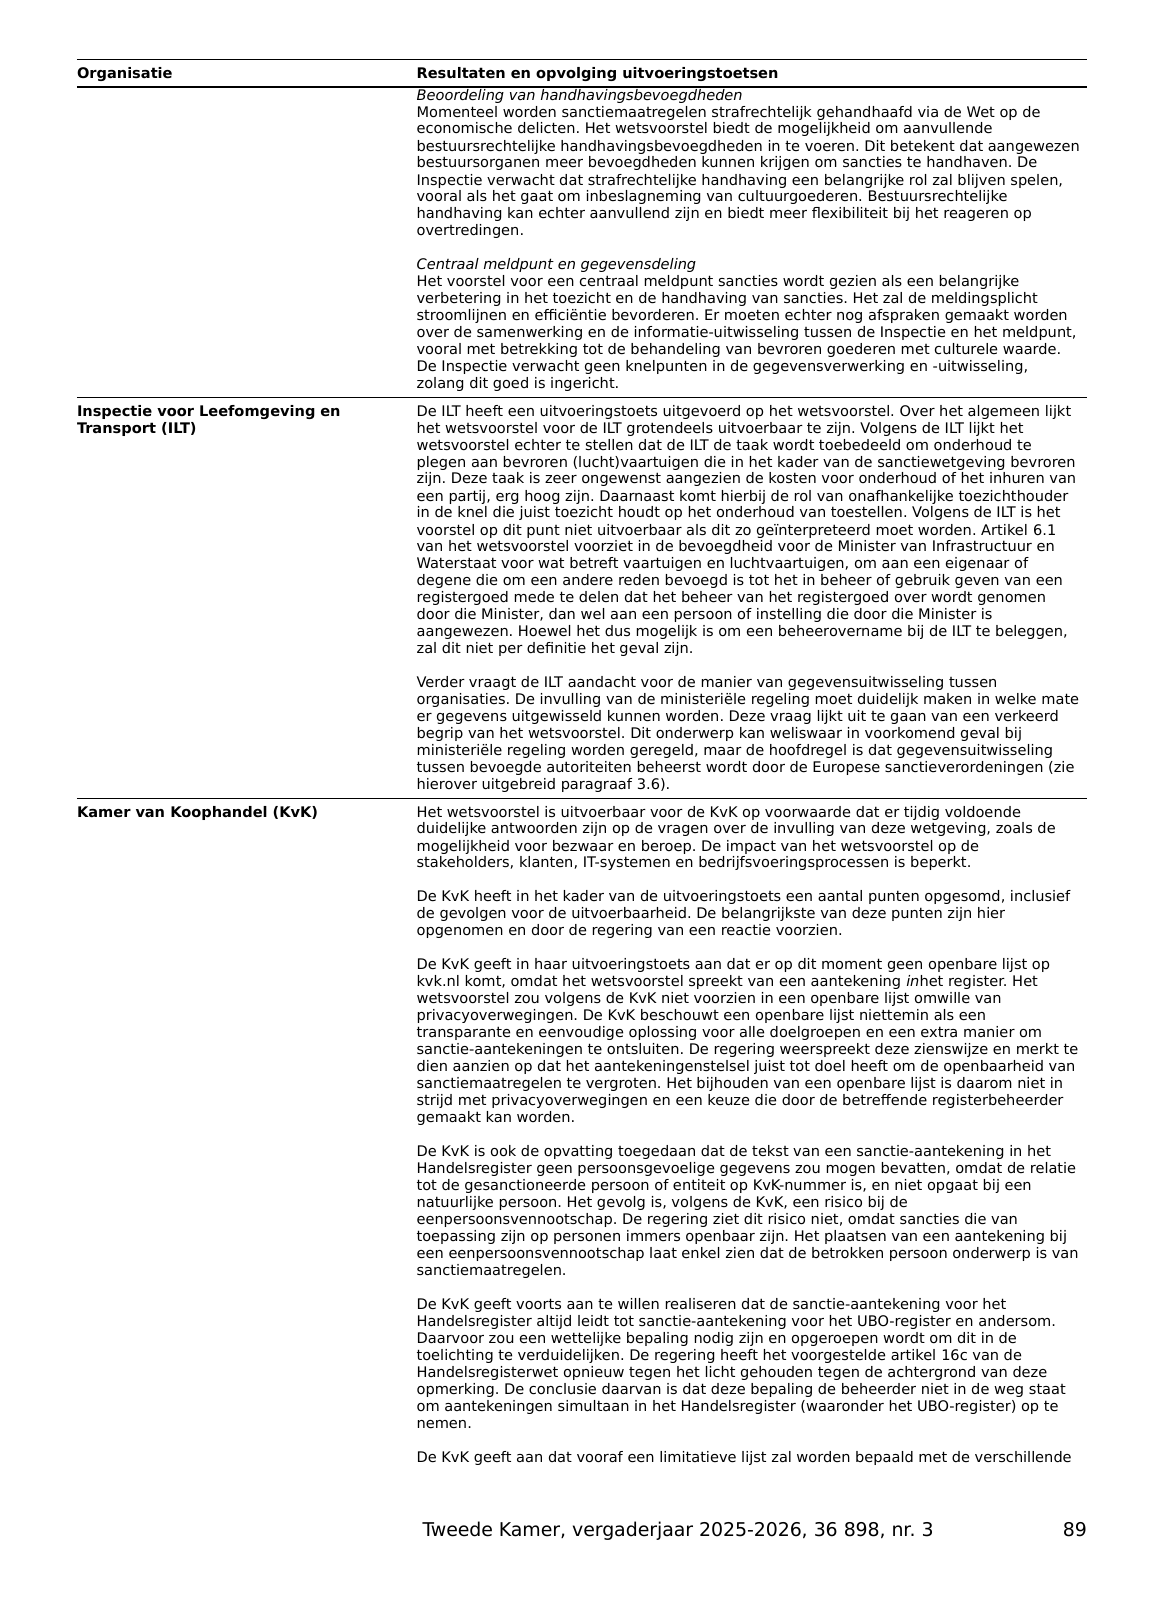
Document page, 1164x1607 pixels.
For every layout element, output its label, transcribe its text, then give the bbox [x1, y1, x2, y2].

table_cell [77, 104, 410, 239]
table_cell [77, 1143, 410, 1279]
table_cell [77, 939, 410, 956]
table_cell De KvK geeft voorts aan te willen realiseren dat de sanctie-aantekening voor het Handelsregister altijd leidt tot sanctie-aantekening voor het UBO-register en andersom. Daarvoor zou een wettelijke bepaling nodig zijn en opgeroepen wordt om dit in de toelichting te verduidelijken. De regering heeft het voorgestelde artikel 16c van de Handelsregisterwet opnieuw tegen het licht gehouden tegen de achtergrond van deze opmerking. De conclusie daarvan is dat deze bepaling de beheerder niet in de weg staat om aantekeningen simultaan in het Handelsregister (waaronder het UBO-register) op te nemen. [410, 1296, 1087, 1432]
table_cell De KvK geeft aan dat vooraf een limitatieve lijst zal worden bepaald met de verschillende [410, 1449, 1087, 1466]
table_cell [77, 1279, 410, 1296]
table_cell Momenteel worden sanctiemaatregelen strafrechtelijk gehandhaafd via de Wet op de economische delicten. Het wetsvoorstel biedt de mogelijkheid om aanvullende bestuursrechtelijke handhavingsbevoegdheden in te voeren. Dit betekent dat aangewezen bestuursorganen meer bevoegdheden kunnen krijgen om sancties te handhaven. De Inspectie verwacht dat strafrechtelijke handhaving een belangrijke rol zal blijven spelen, vooral als het gaat om inbeslagneming van cultuurgoederen. Bestuursrechtelijke handhaving kan echter aanvullend zijn en biedt meer flexibiliteit bij het reageren op overtredingen. [410, 104, 1087, 239]
table_cell De KvK is ook de opvatting toegedaan dat de tekst van een sanctie-aantekening in het Handelsregister geen persoonsgevoelige gegevens zou mogen bevatten, omdat de relatie tot de gesanctioneerde persoon of entiteit op KvK-nummer is, en niet opgaat bij een natuurlijke persoon. Het gevolg is, volgens de KvK, een risico bij de eenpersoonsvennootschap. De regering ziet dit risico niet, omdat sancties die van toepassing zijn op personen immers openbaar zijn. Het plaatsen van een aantekening bij een eenpersoonsvennootschap laat enkel zien dat de betrokken persoon onderwerp is van sanctiemaatregelen. [410, 1143, 1087, 1279]
table_cell [410, 1279, 1087, 1296]
table_cell [410, 1432, 1087, 1449]
table_cell [77, 888, 410, 939]
table_cell [77, 1432, 410, 1449]
table_cell Verder vraagt de ILT aandacht voor de manier van gegevensuitwisseling tussen organisaties. De invulling van de ministeriële regeling moet duidelijk maken in welke mate er gegevens uitgewisseld kunnen worden. Deze vraag lijkt uit te gaan van een verkeerd begrip van het wetsvoorstel. Dit onderwerp kan weliswaar in voorkomend geval bij ministeriële regeling worden geregeld, maar de hoofdregel is dat gegevensuitwisseling tussen bevoegde autoriteiten beheerst wordt door de Europese sanctieverordeningen (zie hierover uitgebreid paragraaf 3.6). [410, 674, 1087, 798]
table_cell [77, 273, 410, 397]
table_cell [77, 239, 410, 256]
table_cell Centraal meldpunt en gegevensdeling [410, 256, 1087, 273]
table_cell [410, 239, 1087, 256]
table_cell [77, 657, 410, 674]
table_cell De ILT heeft een uitvoeringstoets uitgevoerd op het wetsvoorstel. Over het algemeen lijkt het wetsvoorstel voor de ILT grotendeels uitvoerbaar te zijn. Volgens de ILT lijkt het wetsvoorstel echter te stellen dat de ILT de taak wordt toebedeeld om onderhoud te plegen aan bevroren (lucht)vaartuigen die in het kader van de sanctiewetgeving bevroren zijn. Deze taak is zeer ongewenst aangezien de kosten voor onderhoud of het inhuren van een partij, erg hoog zijn. Daarnaast komt hierbij de rol van onafhankelijke toezichthouder in de knel die juist toezicht houdt op het onderhoud van toestellen. Volgens de ILT is het voorstel op dit punt niet uitvoerbaar als dit zo geïnterpreteerd moet worden. Artikel 6.1 van het wetsvoorstel voorziet in de bevoegdheid voor de Minister van Infrastructuur en Waterstaat voor wat betreft vaartuigen en luchtvaartuigen, om aan een eigenaar of degene die om een andere reden bevoegd is tot het in beheer of gebruik geven van een registergoed mede te delen dat het beheer van het registergoed over wordt genomen door die Minister, dan wel aan een persoon of instelling die door die Minister is aangewezen. Hoewel het dus mogelijk is om een beheerovername bij de ILT te beleggen, zal dit niet per definitie het geval zijn. [410, 398, 1087, 657]
table_cell De KvK heeft in het kader van de uitvoeringstoets een aantal punten opgesomd, inclusief de gevolgen voor de uitvoerbaarheid. De belangrijkste van deze punten zijn hier opgenomen en door de regering van een reactie voorzien. [410, 888, 1087, 939]
table_cell [77, 674, 410, 798]
table_cell [77, 1126, 410, 1143]
table_cell [410, 657, 1087, 674]
table_cell [77, 256, 410, 273]
table_cell [77, 88, 410, 103]
table_cell [410, 939, 1087, 956]
table_cell [77, 956, 410, 1126]
table_cell Kamer van Koophandel (KvK) [77, 799, 410, 871]
table_cell [77, 1296, 410, 1432]
table_cell Beoordeling van handhavingsbevoegdheden [410, 88, 1087, 103]
table_cell Inspectie voor Leefomgeving en Transport (ILT) [77, 398, 410, 657]
table_header Resultaten en opvolging uitvoeringstoetsen [410, 60, 1087, 86]
table_cell Het voorstel voor een centraal meldpunt sancties wordt gezien als een belangrijke verbetering in het toezicht en de handhaving van sancties. Het zal de meldingsplicht stroomlijnen en efficiëntie bevorderen. Er moeten echter nog afspraken gemaakt worden over de samenwerking en de informatie-uitwisseling tussen de Inspectie en het meldpunt, vooral met betrekking tot de behandeling van bevroren goederen met culturele waarde. De Inspectie verwacht geen knelpunten in de gegevensverwerking en -uitwisseling, zolang dit goed is ingericht. [410, 273, 1087, 397]
table_header Organisatie [77, 60, 410, 86]
table_cell [77, 1449, 410, 1466]
table_cell De KvK geeft in haar uitvoeringstoets aan dat er op dit moment geen openbare lijst op kvk.nl komt, omdat het wetsvoorstel spreekt van een aantekening inhet register. Het wetsvoorstel zou volgens de KvK niet voorzien in een openbare lijst omwille van privacyoverwegingen. De KvK beschouwt een openbare lijst niettemin als een transparante en eenvoudige oplossing voor alle doelgroepen en een extra manier om sanctie-aantekeningen te ontsluiten. De regering weerspreekt deze zienswijze en merkt te dien aanzien op dat het aantekeningenstelsel juist tot doel heeft om de openbaarheid van sanctiemaatregelen te vergroten. Het bijhouden van een openbare lijst is daarom niet in strijd met privacyoverwegingen en een keuze die door de betreffende registerbeheerder gemaakt kan worden. [410, 956, 1087, 1126]
table_cell [77, 871, 410, 888]
table_cell [410, 1126, 1087, 1143]
table_cell Het wetsvoorstel is uitvoerbaar voor de KvK op voorwaarde dat er tijdig voldoende duidelijke antwoorden zijn op de vragen over de invulling van deze wetgeving, zoals de mogelijkheid voor bezwaar en beroep. De impact van het wetsvoorstel op de stakeholders, klanten, IT-systemen en bedrijfsvoeringsprocessen is beperkt. [410, 799, 1087, 871]
table_cell [410, 871, 1087, 888]
